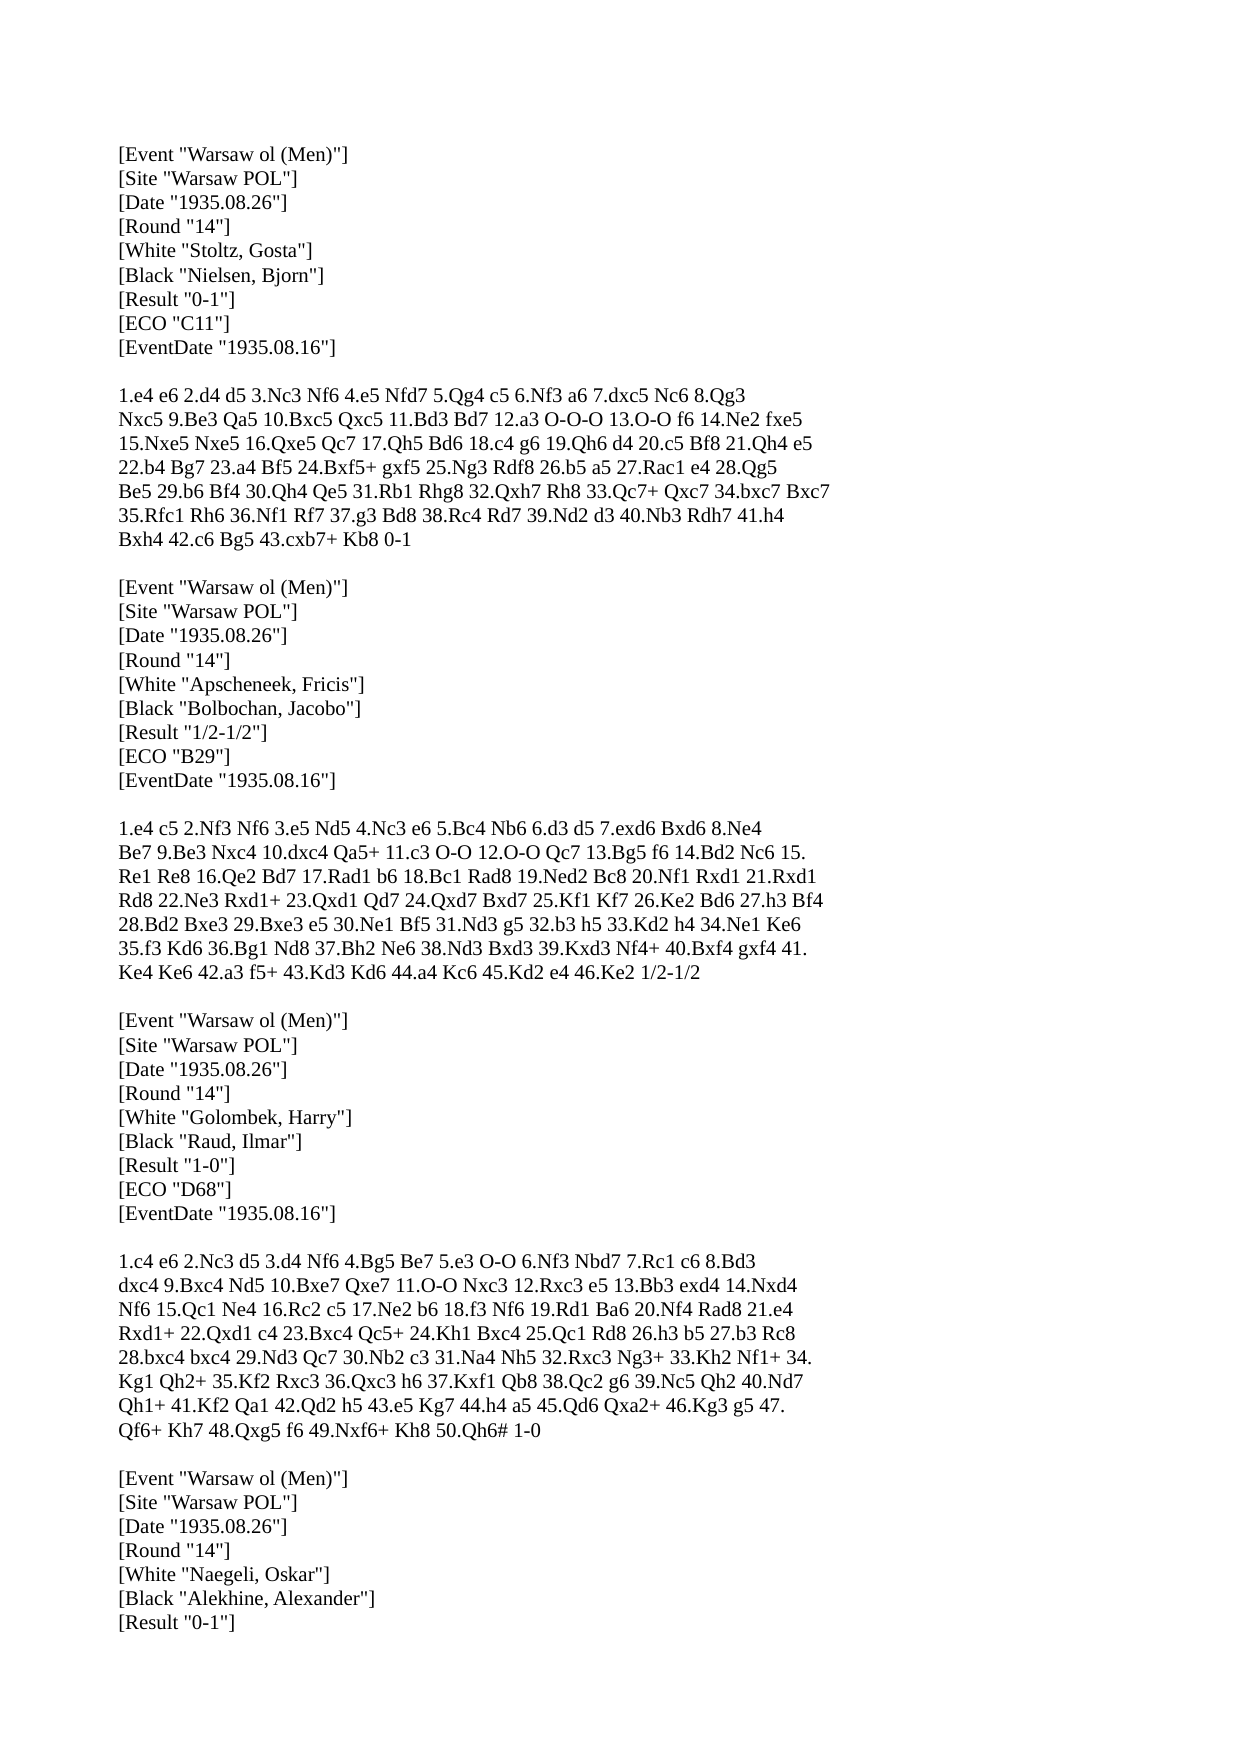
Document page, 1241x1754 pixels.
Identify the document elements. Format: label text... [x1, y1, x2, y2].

text [Date "1935.08.26"] [118, 1514, 1122, 1538]
text Qf6+ Kh7 48.Qxg5 f6 49.Nxf6+ Kh8 50.Qh6# 1-0 [118, 1417, 1122, 1442]
text [White "Naegeli, Oskar"] [118, 1562, 1122, 1586]
text Ke4 Ke6 42.a3 f5+ 43.Kd3 Kd6 44.a4 Kc6 45.Kd2 e4 46.Ke2 1/2-1/2 [118, 960, 1122, 984]
text [Event "Warsaw ol (Men)"] [118, 1466, 1122, 1490]
text 28.bxc4 bxc4 29.Nd3 Qc7 30.Nb2 c3 31.Na4 Nh5 32.Rxc3 Ng3+ 33.Kh2 Nf1+ 34. [118, 1345, 1122, 1369]
text Qh1+ 41.Kf2 Qa1 42.Qd2 h5 43.e5 Kg7 44.h4 a5 45.Qd6 Qxa2+ 46.Kg3 g5 47. [118, 1393, 1122, 1417]
text 35.Rfc1 Rh6 36.Nf1 Rf7 37.g3 Bd8 38.Rc4 Rd7 39.Nd2 d3 40.Nb3 Rdh7 41.h4 [118, 503, 1122, 527]
text [Result "0-1"] [118, 1610, 1122, 1634]
text [Black "Raud, Ilmar"] [118, 1129, 1122, 1153]
text dxc4 9.Bxc4 Nd5 10.Bxe7 Qxe7 11.O-O Nxc3 12.Rxc3 e5 13.Bb3 exd4 14.Nxd4 [118, 1273, 1122, 1297]
text [Site "Warsaw POL"] [118, 166, 1122, 190]
text [Event "Warsaw ol (Men)"] [118, 575, 1122, 599]
text [Black "Alekhine, Alexander"] [118, 1586, 1122, 1610]
text [EventDate "1935.08.16"] [118, 1201, 1122, 1225]
text [Event "Warsaw ol (Men)"] [118, 1008, 1122, 1032]
text [EventDate "1935.08.16"] [118, 768, 1122, 792]
text [Black "Bolbochan, Jacobo"] [118, 696, 1122, 720]
text [ECO "D68"] [118, 1177, 1122, 1201]
text Nxc5 9.Be3 Qa5 10.Bxc5 Qxc5 11.Bd3 Bd7 12.a3 O-O-O 13.O-O f6 14.Ne2 fxe5 [118, 407, 1122, 431]
text [Date "1935.08.26"] [118, 190, 1122, 214]
text [Result "1-0"] [118, 1153, 1122, 1177]
text [Result "0-1"] [118, 287, 1122, 311]
text [EventDate "1935.08.16"] [118, 335, 1122, 359]
text 1.e4 c5 2.Nf3 Nf6 3.e5 Nd5 4.Nc3 e6 5.Bc4 Nb6 6.d3 d5 7.exd6 Bxd6 8.Ne4 [118, 816, 1122, 840]
text [White "Apscheneek, Fricis"] [118, 672, 1122, 696]
text [Site "Warsaw POL"] [118, 1032, 1122, 1057]
text [White "Golombek, Harry"] [118, 1105, 1122, 1129]
text Be5 29.b6 Bf4 30.Qh4 Qe5 31.Rb1 Rhg8 32.Qxh7 Rh8 33.Qc7+ Qxc7 34.bxc7 Bxc7 [118, 479, 1122, 503]
text 1.c4 e6 2.Nc3 d5 3.d4 Nf6 4.Bg5 Be7 5.e3 O-O 6.Nf3 Nbd7 7.Rc1 c6 8.Bd3 [118, 1249, 1122, 1273]
text [Round "14"] [118, 1081, 1122, 1105]
text 28.Bd2 Bxe3 29.Bxe3 e5 30.Ne1 Bf5 31.Nd3 g5 32.b3 h5 33.Kd2 h4 34.Ne1 Ke6 [118, 912, 1122, 936]
text Bxh4 42.c6 Bg5 43.cxb7+ Kb8 0-1 [118, 527, 1122, 551]
text Rd8 22.Ne3 Rxd1+ 23.Qxd1 Qd7 24.Qxd7 Bxd7 25.Kf1 Kf7 26.Ke2 Bd6 27.h3 Bf4 [118, 888, 1122, 912]
text [Site "Warsaw POL"] [118, 599, 1122, 623]
text [Event "Warsaw ol (Men)"] [118, 142, 1122, 166]
text [ECO "C11"] [118, 311, 1122, 335]
text Nf6 15.Qc1 Ne4 16.Rc2 c5 17.Ne2 b6 18.f3 Nf6 19.Rd1 Ba6 20.Nf4 Rad8 21.e4 [118, 1297, 1122, 1321]
text [White "Stoltz, Gosta"] [118, 238, 1122, 262]
text Be7 9.Be3 Nxc4 10.dxc4 Qa5+ 11.c3 O-O 12.O-O Qc7 13.Bg5 f6 14.Bd2 Nc6 15. [118, 840, 1122, 864]
text [Site "Warsaw POL"] [118, 1490, 1122, 1514]
text [Date "1935.08.26"] [118, 623, 1122, 647]
text [ECO "B29"] [118, 744, 1122, 768]
text Kg1 Qh2+ 35.Kf2 Rxc3 36.Qxc3 h6 37.Kxf1 Qb8 38.Qc2 g6 39.Nc5 Qh2 40.Nd7 [118, 1369, 1122, 1393]
text [Date "1935.08.26"] [118, 1057, 1122, 1081]
text [Round "14"] [118, 647, 1122, 672]
text [Black "Nielsen, Bjorn"] [118, 262, 1122, 287]
text Re1 Re8 16.Qe2 Bd7 17.Rad1 b6 18.Bc1 Rad8 19.Ned2 Bc8 20.Nf1 Rxd1 21.Rxd1 [118, 864, 1122, 888]
text 35.f3 Kd6 36.Bg1 Nd8 37.Bh2 Ne6 38.Nd3 Bxd3 39.Kxd3 Nf4+ 40.Bxf4 gxf4 41. [118, 936, 1122, 960]
text Rxd1+ 22.Qxd1 c4 23.Bxc4 Qc5+ 24.Kh1 Bxc4 25.Qc1 Rd8 26.h3 b5 27.b3 Rc8 [118, 1321, 1122, 1345]
text [Round "14"] [118, 1538, 1122, 1562]
text [Round "14"] [118, 214, 1122, 238]
text 22.b4 Bg7 23.a4 Bf5 24.Bxf5+ gxf5 25.Ng3 Rdf8 26.b5 a5 27.Rac1 e4 28.Qg5 [118, 455, 1122, 479]
text [Result "1/2-1/2"] [118, 720, 1122, 744]
text 15.Nxe5 Nxe5 16.Qxe5 Qc7 17.Qh5 Bd6 18.c4 g6 19.Qh6 d4 20.c5 Bf8 21.Qh4 e5 [118, 431, 1122, 455]
text 1.e4 e6 2.d4 d5 3.Nc3 Nf6 4.e5 Nfd7 5.Qg4 c5 6.Nf3 a6 7.dxc5 Nc6 8.Qg3 [118, 383, 1122, 407]
